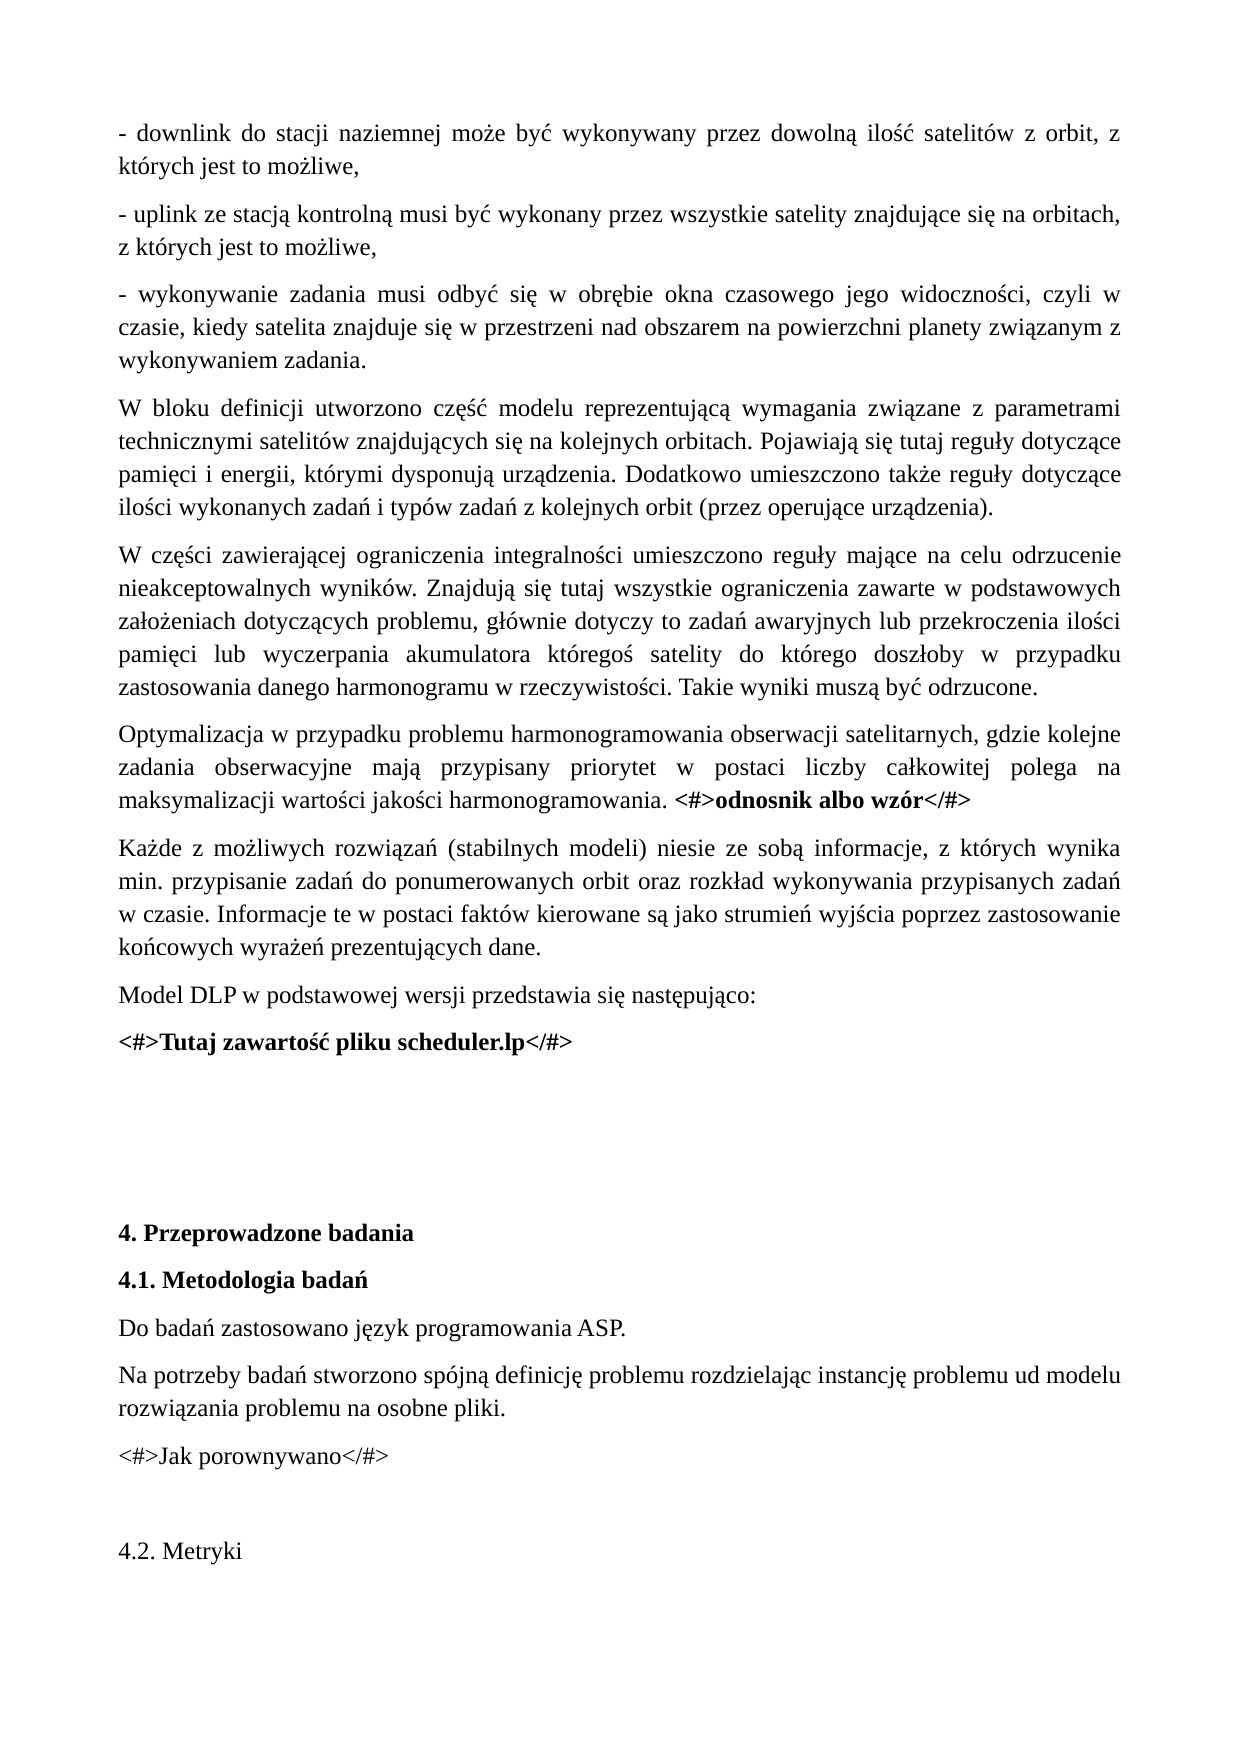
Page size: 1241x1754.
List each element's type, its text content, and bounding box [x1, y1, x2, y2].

text <#>Jak porownywano</#> [118, 1441, 1122, 1470]
text W bloku definicji utworzono część modelu reprezentującą wymagania związane z parametrami technicznymi satelitów znajdujących się na kolejnych orbitach. Pojawiają się tutaj reguły dotyczące pamięci i energii, którymi dysponują urządzenia. Dodatkowo umieszczono także reguły dotyczące ilości wykonanych zadań i typów zadań z kolejnych orbit (przez operujące urządzenia). [118, 393, 1122, 521]
text 4. Przeprowadzone badania [118, 1218, 1122, 1246]
text Do badań zastosowano język programowania ASP. [118, 1313, 1122, 1342]
text W części zawierającej ograniczenia integralności umieszczono reguły mające na celu odrzucenie nieakceptowalnych wyników. Znajdują się tutaj wszystkie ograniczenia zawarte w podstawowych założeniach dotyczących problemu, głównie dotyczy to zadań awaryjnych lub przekroczenia ilości pamięci lub wyczerpania akumulatora któregoś satelity do którego doszłoby w przypadku zastosowania danego harmonogramu w rzeczywistości. Takie wyniki muszą być odrzucone. [118, 540, 1122, 701]
text - uplink ze stacją kontrolną musi być wykonany przez wszystkie satelity znajdujące się na orbitach, z których jest to możliwe, [118, 199, 1122, 261]
text 4.1. Metodologia badań [118, 1265, 1122, 1294]
text Optymalizacja w przypadku problemu harmonogramowania obserwacji satelitarnych, gdzie kolejne zadania obserwacyjne mają przypisany priorytet w postaci liczby całkowitej polega na maksymalizacji wartości jakości harmonogramowania. <#>odnosnik albo wzór</#> [118, 719, 1122, 814]
text Na potrzeby badań stworzono spójną definicję problemu rozdzielając instancję problemu ud modelu rozwiązania problemu na osobne pliki. [118, 1361, 1122, 1422]
text - downlink do stacji naziemnej może być wykonywany przez dowolną ilość satelitów z orbit, z których jest to możliwe, [118, 118, 1122, 180]
text <#>Tutaj zawartość pliku scheduler.lp</#> [118, 1027, 1122, 1056]
text - wykonywanie zadania musi odbyć się w obrębie okna czasowego jego widoczności, czyli w czasie, kiedy satelita znajduje się w przestrzeni nad obszarem na powierzchni planety związanym z wykonywaniem zadania. [118, 279, 1122, 374]
text Model DLP w podstawowej wersji przedstawia się następująco: [118, 980, 1122, 1008]
text Każde z możliwych rozwiązań (stabilnych modeli) niesie ze sobą informacje, z których wynika min. przypisanie zadań do ponumerowanych orbit oraz rozkład wykonywania przypisanych zadań w czasie. Informacje te w postaci faktów kierowane są jako strumień wyjścia poprzez zastosowanie końcowych wyrażeń prezentujących dane. [118, 833, 1122, 961]
text 4.2. Metryki [118, 1536, 1122, 1565]
